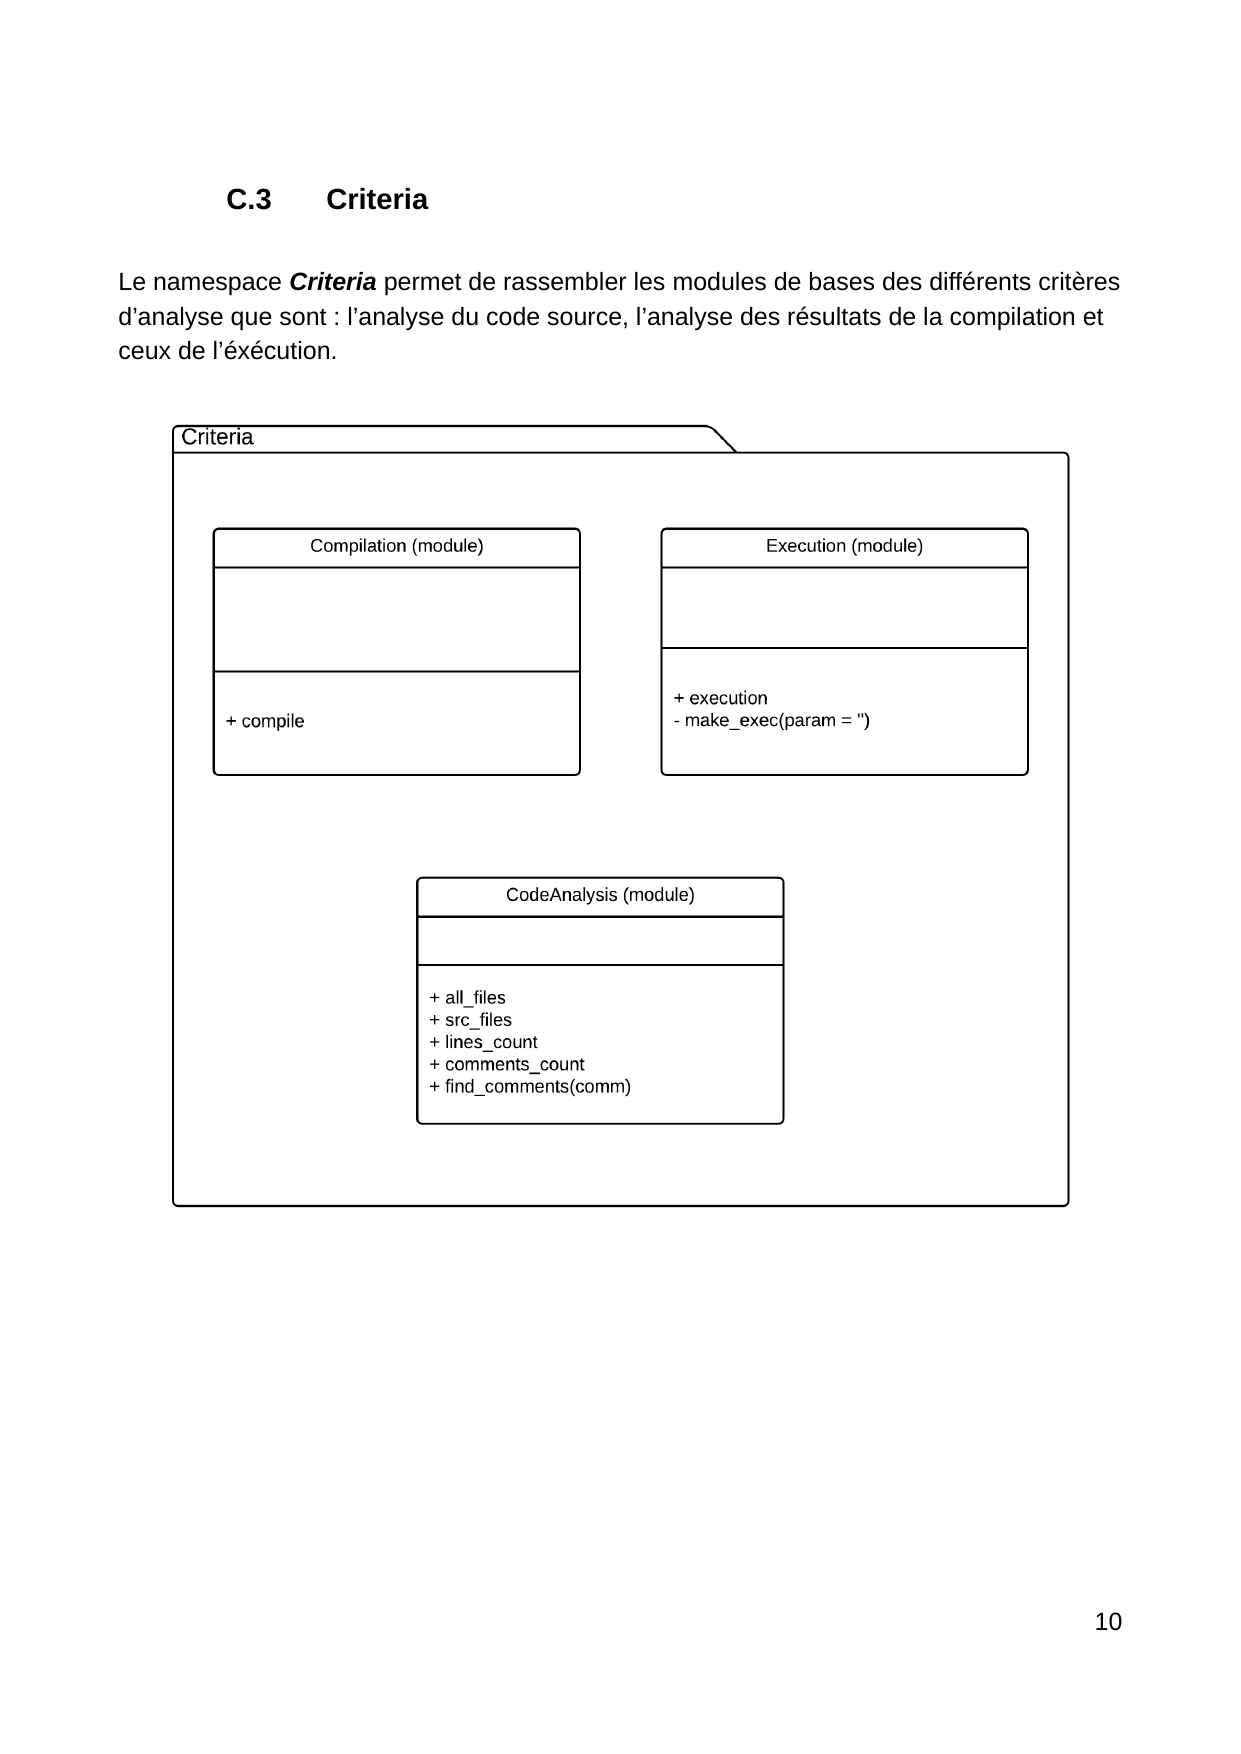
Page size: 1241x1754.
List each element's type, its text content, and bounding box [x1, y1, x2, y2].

subtitle Criteria [178, 182, 1122, 215]
text Le namespace Criteria permet de rassembler les modules de bases des différents critères d’analyse que sont : l’analyse du code source, l’analyse des résultats de la compilation et ceux de l’éxécution. [118, 233, 1122, 365]
picture [132, 385, 1108, 1247]
